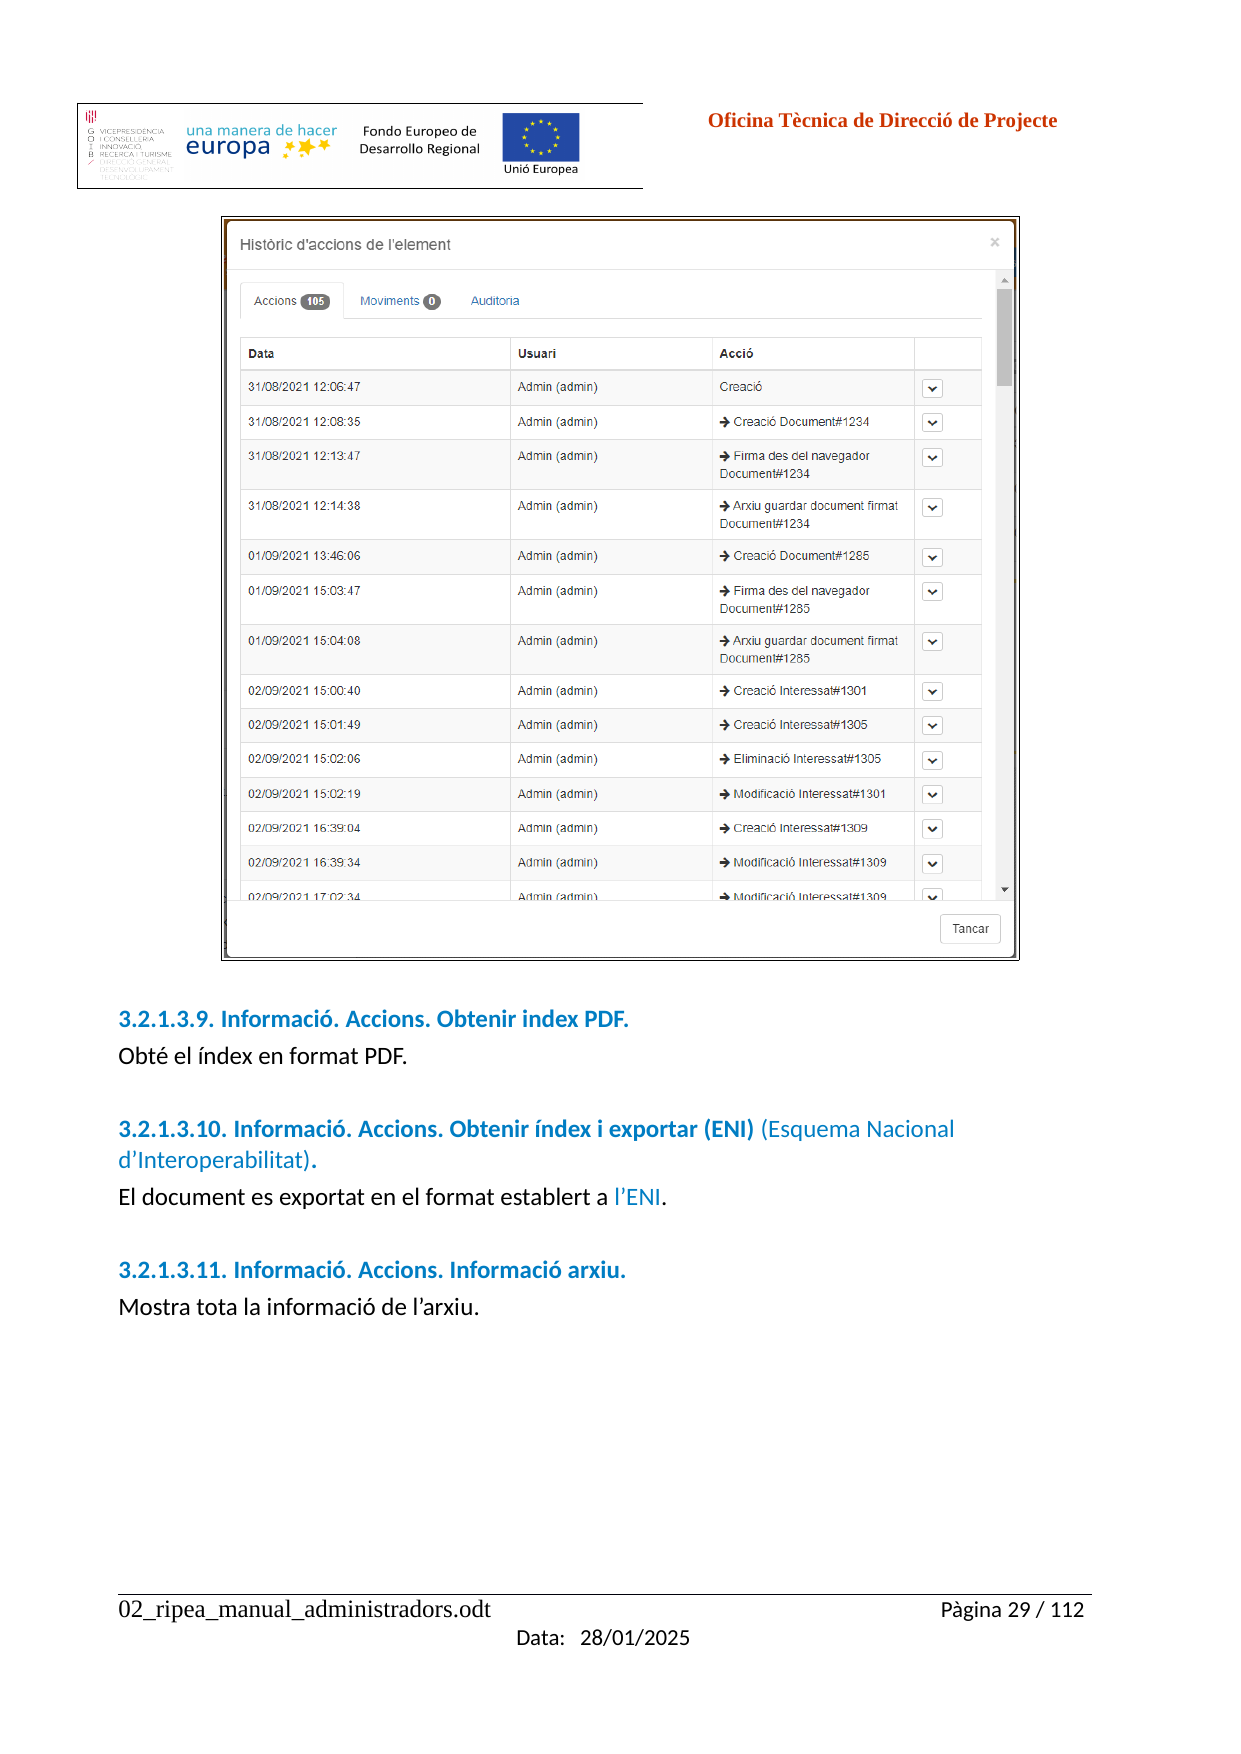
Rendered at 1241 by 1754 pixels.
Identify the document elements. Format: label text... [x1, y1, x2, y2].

picture [223, 219, 1017, 958]
picture [82, 108, 178, 182]
subtitle 3.2.1.3.9. Informació. Accions. Obtenir index PDF. [118, 1003, 1122, 1034]
subtitle 3.2.1.3.11. Informació. Accions. Informació arxiu. [118, 1254, 1122, 1285]
text El document es exportat en el format establert a l’ENI. [118, 1181, 1122, 1211]
subtitle 3.2.1.3.10. Informació. Accions. Obtenir índex i exportar (ENI) (Esquema Nacional d’Interoperabilitat). [118, 1113, 1122, 1174]
text Mostra tota la informació de l’arxiu. [118, 1291, 1122, 1322]
picture [184, 108, 585, 182]
text Obté el índex en format PDF. [118, 1040, 1122, 1071]
